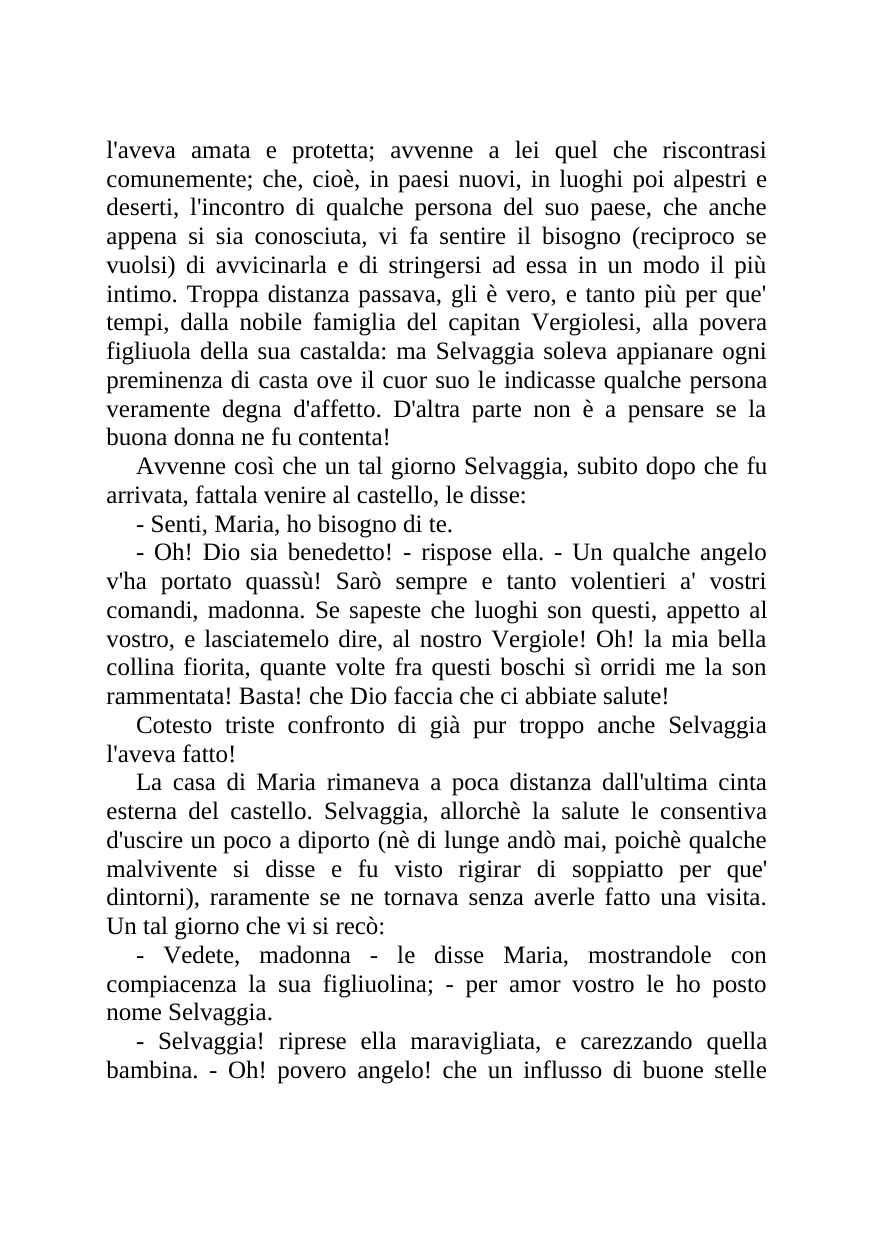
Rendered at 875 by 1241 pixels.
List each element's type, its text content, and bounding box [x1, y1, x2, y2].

text - Selvaggia! riprese ella maravigliata, e carezzando quella bambina. - Oh! povero angelo! che un influsso di buone stelle [106, 1026, 768, 1084]
text Cotesto triste confronto di già pur troppo anche Selvaggia l'aveva fatto! [106, 710, 768, 767]
text l'aveva amata e protetta; avvenne a lei quel che riscontrasi comunemente; che, cioè, in paesi nuovi, in luoghi poi alpestri e deserti, l'incontro di qualche persona del suo paese, che anche appena si sia conosciuta, vi fa sentire il bisogno (reciproco se vuolsi) di avvicinarla e di stringersi ad essa in un modo il più intimo. Troppa distanza passava, gli è vero, e tanto più per que' tempi, dalla nobile famiglia del capitan Vergiolesi, alla povera figliuola della sua castalda: ma Selvaggia soleva appianare ogni preminenza di casta ove il cuor suo le indicasse qualche persona veramente degna d'affetto. D'altra parte non è a pensare se la buona donna ne fu contenta! [106, 135, 768, 451]
text Avvenne così che un tal giorno Selvaggia, subito dopo che fu arrivata, fattala venire al castello, le disse: [106, 451, 768, 509]
text La casa di Maria rimaneva a poca distanza dall'ultima cinta esterna del castello. Selvaggia, allorchè la salute le consentiva d'uscire un poco a diporto (nè di lunge andò mai, poichè qualche malvivente si disse e fu visto rigirar di soppiatto per que' dintorni), raramente se ne tornava senza averle fatto una visita. Un tal giorno che vi si recò: [106, 767, 768, 940]
text - Vedete, madonna - le disse Maria, mostrandole con compiacenza la sua figliuolina; - per amor vostro le ho posto nome Selvaggia. [106, 940, 768, 1026]
text - Senti, Maria, ho bisogno di te. [106, 509, 768, 537]
text - Oh! Dio sia benedetto! - rispose ella. - Un qualche angelo v'ha portato quassù! Sarò sempre e tanto volentieri a' vostri comandi, madonna. Se sapeste che luoghi son questi, appetto al vostro, e lasciatemelo dire, al nostro Vergiole! Oh! la mia bella collina fiorita, quante volte fra questi boschi sì orridi me la son rammentata! Basta! che Dio faccia che ci abbiate salute! [106, 537, 768, 710]
